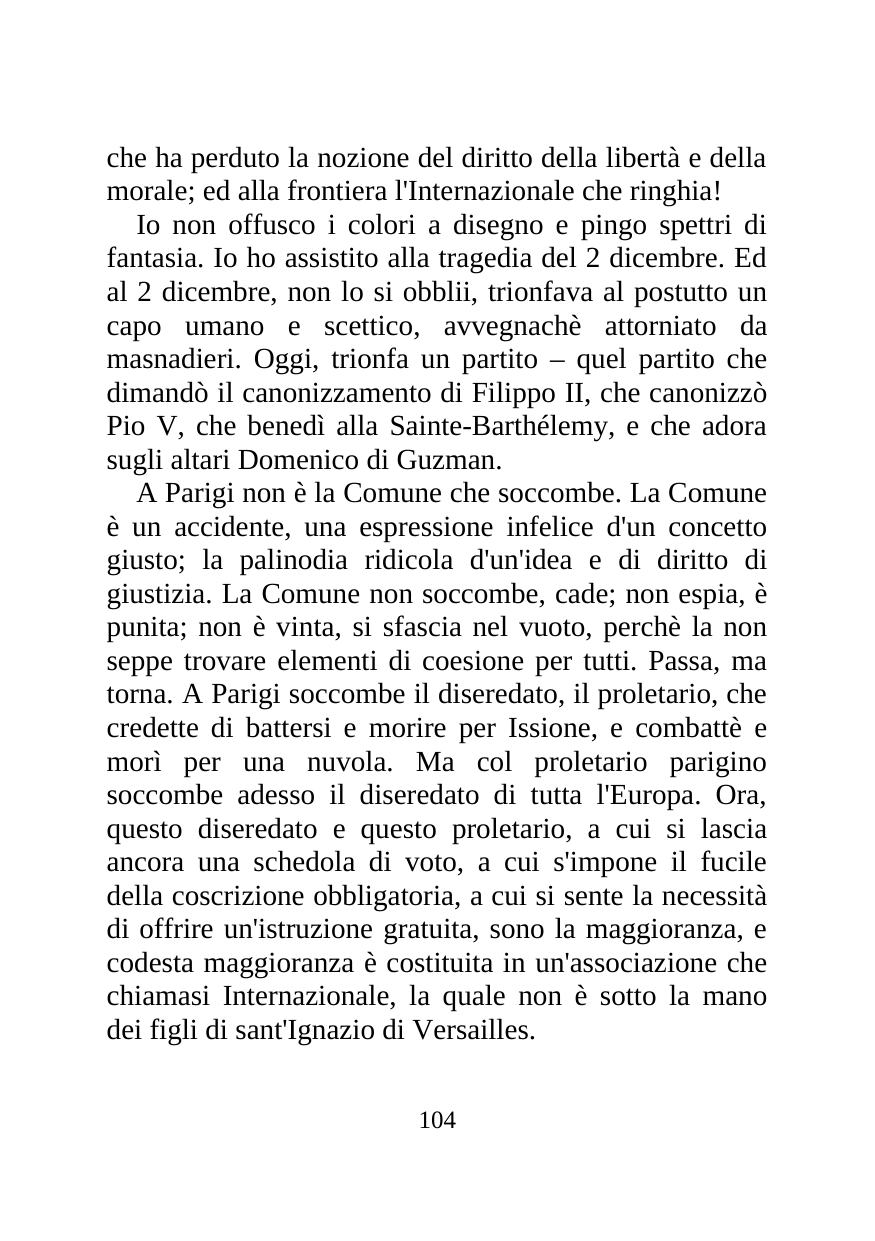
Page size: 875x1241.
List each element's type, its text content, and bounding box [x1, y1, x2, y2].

text Io non offusco i colori a disegno e pingo spettri di fantasia. Io ho assistito alla tragedia del 2 dicembre. Ed al 2 dicembre, non lo si obblii, trionfava al postutto un capo umano e scettico, avvegnachè attorniato da masnadieri. Oggi, trionfa un partito – quel partito che dimandò il canonizzamento di Filippo II, che canonizzò Pio V, che benedì alla Sainte-Barthélemy, e che adora sugli altari Domenico di Guzman. [106, 207, 768, 475]
text A Parigi non è la Comune che soccombe. La Comune è un accidente, una espressione infelice d'un concetto giusto; la palinodia ridicola d'un'idea e di diritto di giustizia. La Comune non soccombe, cade; non espia, è punita; non è vinta, si sfascia nel vuoto, perchè la non seppe trovare elementi di coesione per tutti. Passa, ma torna. A Parigi soccombe il diseredato, il proletario, che credette di battersi e morire per Issione, e combattè e morì per una nuvola. Ma col proletario parigino soccombe adesso il diseredato di tutta l'Europa. Ora, questo diseredato e questo proletario, a cui si lascia ancora una schedola di voto, a cui s'impone il fucile della coscrizione obbligatoria, a cui si sente la necessità di offrire un'istruzione gratuita, sono la maggioranza, e codesta maggioranza è costituita in un'associazione che chiamasi Internazionale, la quale non è sotto la mano dei figli di sant'Ignazio di Versailles. [106, 475, 768, 1046]
text che ha perduto la nozione del diritto della libertà e della morale; ed alla frontiera l'Internazionale che ringhia! [106, 140, 768, 207]
